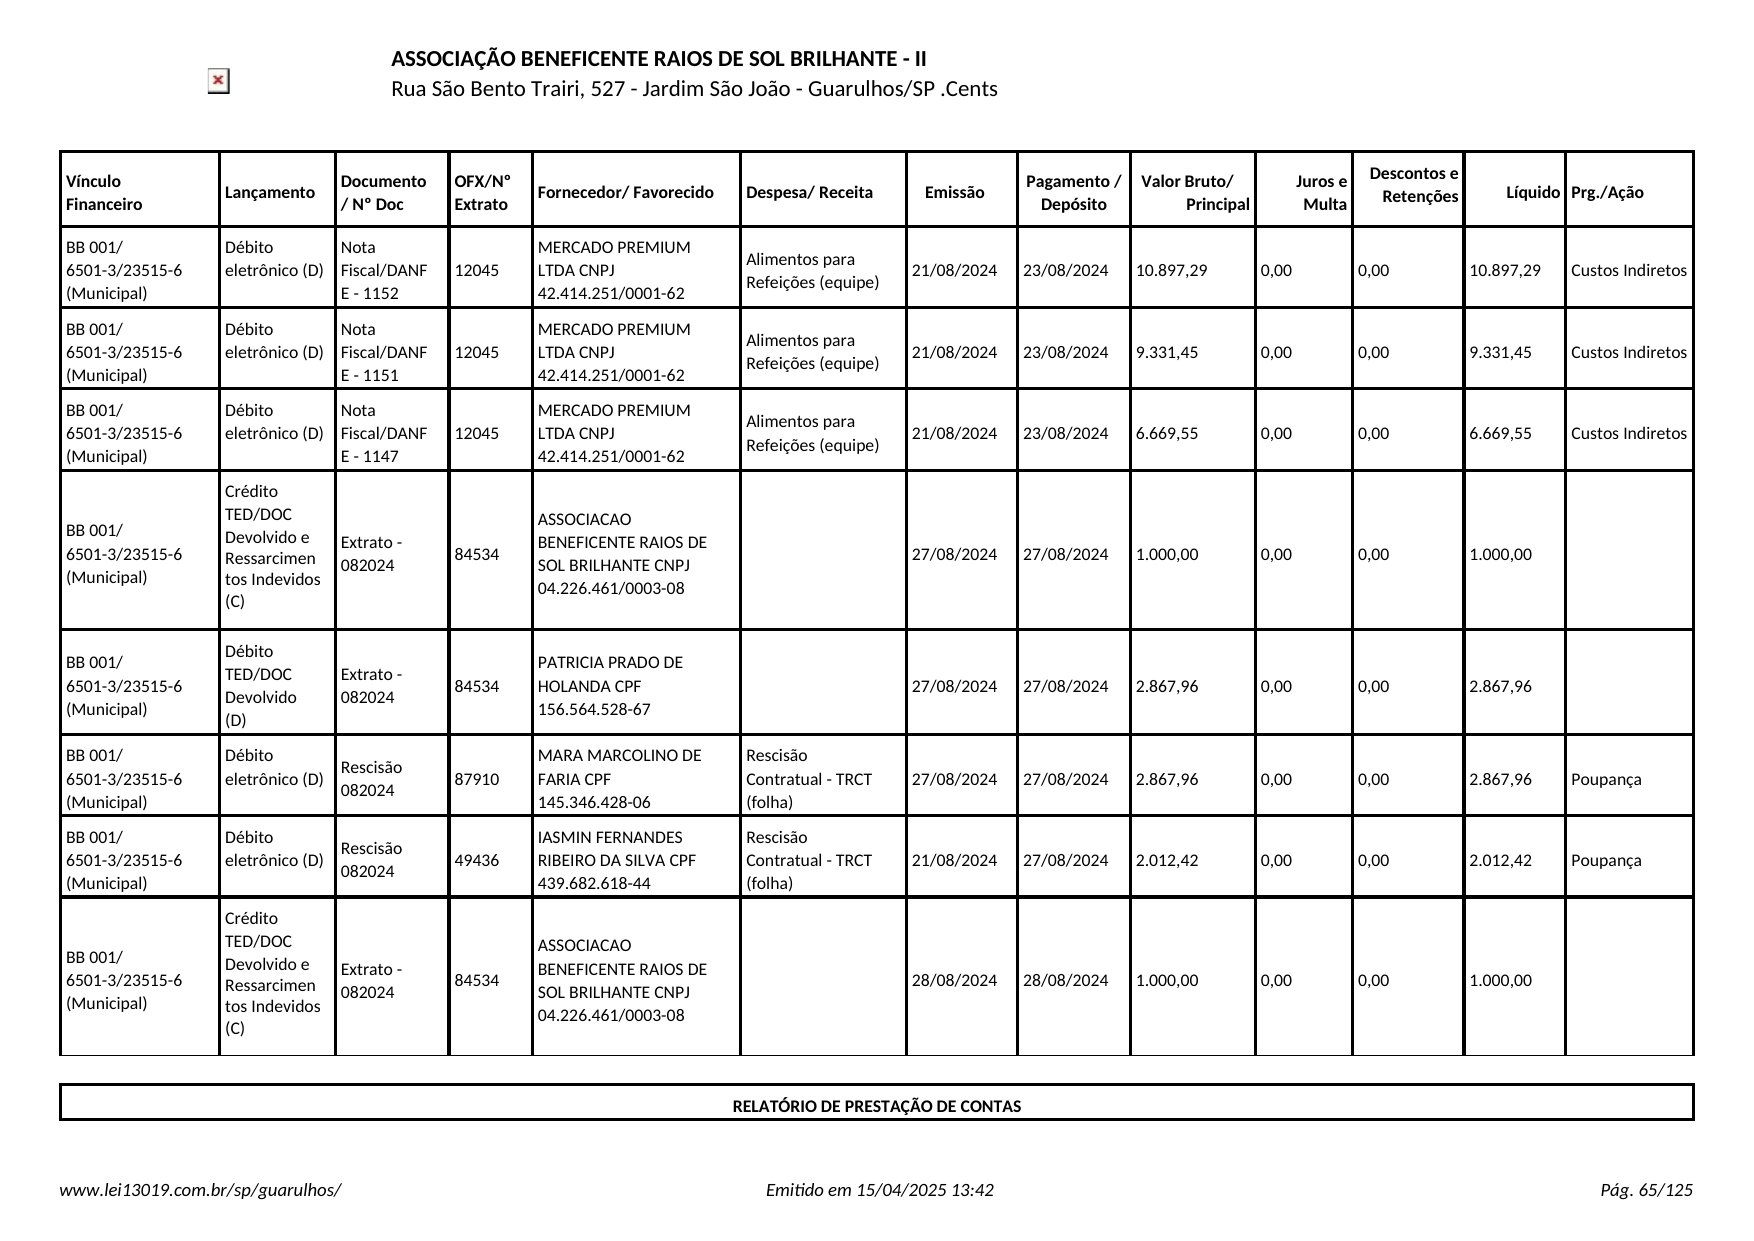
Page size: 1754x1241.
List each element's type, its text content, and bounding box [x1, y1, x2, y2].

table_cell MARA MARCOLINO DE FARIA CPF 145.346.428-06 [534, 736, 739, 814]
table_cell 0,00 [1257, 631, 1351, 733]
table_cell Alimentos para Refeições (equipe) [742, 309, 905, 387]
table_cell MERCADO PREMIUM LTDA CNPJ 42.414.251/0001-62 [534, 228, 739, 306]
table_cell 2.012,42 [1466, 817, 1564, 895]
table_cell Custos Indiretos [1567, 390, 1692, 468]
table_cell MERCADO PREMIUM LTDA CNPJ 42.414.251/0001-62 [534, 309, 739, 387]
table_cell 1.000,00 [1132, 899, 1254, 1054]
table_cell 27/08/2024 [908, 736, 1016, 814]
table_cell 23/08/2024 [1019, 390, 1129, 468]
table_cell 6.669,55 [1132, 390, 1254, 468]
table_cell 27/08/2024 [908, 631, 1016, 733]
table_cell 27/08/2024 [1019, 631, 1129, 733]
table_cell MERCADO PREMIUM LTDA CNPJ 42.414.251/0001-62 [534, 390, 739, 468]
table_cell Débito eletrônico (D) [221, 390, 334, 468]
table_cell 28/08/2024 [1019, 899, 1129, 1054]
table_cell 10.897,29 [1466, 228, 1564, 306]
table_cell 12045 [451, 390, 531, 468]
table_cell 0,00 [1354, 817, 1462, 895]
table_cell 2.867,96 [1466, 736, 1564, 814]
table_cell Pagamento / Depósito [1019, 153, 1129, 224]
table_cell IASMIN FERNANDES RIBEIRO DA SILVA CPF 439.682.618-44 [534, 817, 739, 895]
table_cell 10.897,29 [1132, 228, 1254, 306]
table_cell 0,00 [1354, 899, 1462, 1054]
table_cell 0,00 [1354, 309, 1462, 387]
table_cell 23/08/2024 [1019, 228, 1129, 306]
table_cell 0,00 [1354, 631, 1462, 733]
table_cell 0,00 [1257, 472, 1351, 628]
table_cell Rescisão 082024 [337, 817, 447, 895]
table_cell Extrato - 082024 [337, 631, 447, 733]
table_cell Alimentos para Refeições (equipe) [742, 390, 905, 468]
table_cell 27/08/2024 [908, 472, 1016, 628]
table_cell 21/08/2024 [908, 228, 1016, 306]
table_cell 0,00 [1354, 390, 1462, 468]
table_cell Débito TED/DOC Devolvido (D) [221, 631, 334, 733]
table_cell Custos Indiretos [1567, 309, 1692, 387]
table_cell Débito eletrônico (D) [221, 228, 334, 306]
table_cell [742, 472, 905, 628]
table_cell 27/08/2024 [1019, 472, 1129, 628]
table_cell 28/08/2024 [908, 899, 1016, 1054]
table_cell [742, 899, 905, 1054]
table_cell OFX/Nº Extrato [451, 153, 531, 224]
table_cell Poupança [1567, 817, 1692, 895]
table_cell Prg./Ação [1567, 153, 1692, 224]
table_cell Emissão [908, 153, 1016, 224]
table_cell Descontos e Retenções [1354, 153, 1462, 224]
table_cell BB 001/ 6501-3/23515-6 (Municipal) [62, 899, 218, 1054]
table_cell Vínculo Financeiro [62, 153, 218, 224]
table_cell Nota Fiscal/DANF E - 1151 [337, 309, 447, 387]
table_cell ASSOCIACAO BENEFICENTE RAIOS DE SOL BRILHANTE CNPJ 04.226.461/0003-08 [534, 899, 739, 1054]
table_cell Débito eletrônico (D) [221, 736, 334, 814]
table_cell Despesa/ Receita [742, 153, 905, 224]
table_cell Nota Fiscal/DANF E - 1147 [337, 390, 447, 468]
table_cell BB 001/ 6501-3/23515-6 (Municipal) [62, 817, 218, 895]
table_cell Rescisão Contratual - TRCT (folha) [742, 817, 905, 895]
table_cell 49436 [451, 817, 531, 895]
table_cell Crédito TED/DOC Devolvido e Ressarcimen tos Indevidos (C) [221, 899, 334, 1054]
table_cell Valor Bruto/ Principal [1132, 153, 1254, 224]
table_cell Extrato - 082024 [337, 899, 447, 1054]
table_cell Juros e Multa [1257, 153, 1351, 224]
table_cell BB 001/ 6501-3/23515-6 (Municipal) [62, 472, 218, 628]
table_cell Alimentos para Refeições (equipe) [742, 228, 905, 306]
table_cell Fornecedor/ Favorecido [534, 153, 739, 224]
table_cell 0,00 [1354, 228, 1462, 306]
table_cell Nota Fiscal/DANF E - 1152 [337, 228, 447, 306]
table_cell 12045 [451, 309, 531, 387]
table_cell 9.331,45 [1466, 309, 1564, 387]
table_cell Líquido [1466, 153, 1564, 224]
table_cell 2.012,42 [1132, 817, 1254, 895]
table_cell Custos Indiretos [1567, 228, 1692, 306]
table_cell 23/08/2024 [1019, 309, 1129, 387]
table_cell BB 001/ 6501-3/23515-6 (Municipal) [62, 228, 218, 306]
table_header RELATÓRIO DE PRESTAÇÃO DE CONTAS [62, 1086, 1692, 1118]
table_cell 21/08/2024 [908, 390, 1016, 468]
table_cell 12045 [451, 228, 531, 306]
table_cell Rescisão 082024 [337, 736, 447, 814]
table_cell 2.867,96 [1466, 631, 1564, 733]
table_cell Crédito TED/DOC Devolvido e Ressarcimen tos Indevidos (C) [221, 472, 334, 628]
table_cell 1.000,00 [1466, 472, 1564, 628]
table_cell 1.000,00 [1466, 899, 1564, 1054]
table_cell 0,00 [1354, 472, 1462, 628]
table_cell 21/08/2024 [908, 309, 1016, 387]
table_cell 6.669,55 [1466, 390, 1564, 468]
table_cell 0,00 [1257, 309, 1351, 387]
table_cell 0,00 [1354, 736, 1462, 814]
table_cell 27/08/2024 [1019, 736, 1129, 814]
table_cell [1567, 631, 1692, 733]
table_cell 0,00 [1257, 736, 1351, 814]
table_cell Rescisão Contratual - TRCT (folha) [742, 736, 905, 814]
table_cell 87910 [451, 736, 531, 814]
table_cell BB 001/ 6501-3/23515-6 (Municipal) [62, 390, 218, 468]
table_cell BB 001/ 6501-3/23515-6 (Municipal) [62, 736, 218, 814]
table_cell Lançamento [221, 153, 334, 224]
table_cell ASSOCIACAO BENEFICENTE RAIOS DE SOL BRILHANTE CNPJ 04.226.461/0003-08 [534, 472, 739, 628]
table_cell 84534 [451, 899, 531, 1054]
table_cell Documento / Nº Doc [337, 153, 447, 224]
table_cell BB 001/ 6501-3/23515-6 (Municipal) [62, 631, 218, 733]
table_cell 2.867,96 [1132, 631, 1254, 733]
table_cell Extrato - 082024 [337, 472, 447, 628]
table_cell BB 001/ 6501-3/23515-6 (Municipal) [62, 309, 218, 387]
table_cell Débito eletrônico (D) [221, 309, 334, 387]
table_cell 0,00 [1257, 390, 1351, 468]
table_cell 84534 [451, 631, 531, 733]
table_cell PATRICIA PRADO DE HOLANDA CPF 156.564.528-67 [534, 631, 739, 733]
table_cell [1567, 472, 1692, 628]
table_cell Débito eletrônico (D) [221, 817, 334, 895]
table_cell 27/08/2024 [1019, 817, 1129, 895]
table_cell 9.331,45 [1132, 309, 1254, 387]
table_cell 1.000,00 [1132, 472, 1254, 628]
table_cell 2.867,96 [1132, 736, 1254, 814]
table_cell 0,00 [1257, 899, 1351, 1054]
table_cell 0,00 [1257, 817, 1351, 895]
table_cell [1567, 899, 1692, 1054]
table_cell [742, 631, 905, 733]
table_cell 21/08/2024 [908, 817, 1016, 895]
table_cell 0,00 [1257, 228, 1351, 306]
table_cell Poupança [1567, 736, 1692, 814]
table_cell 84534 [451, 472, 531, 628]
